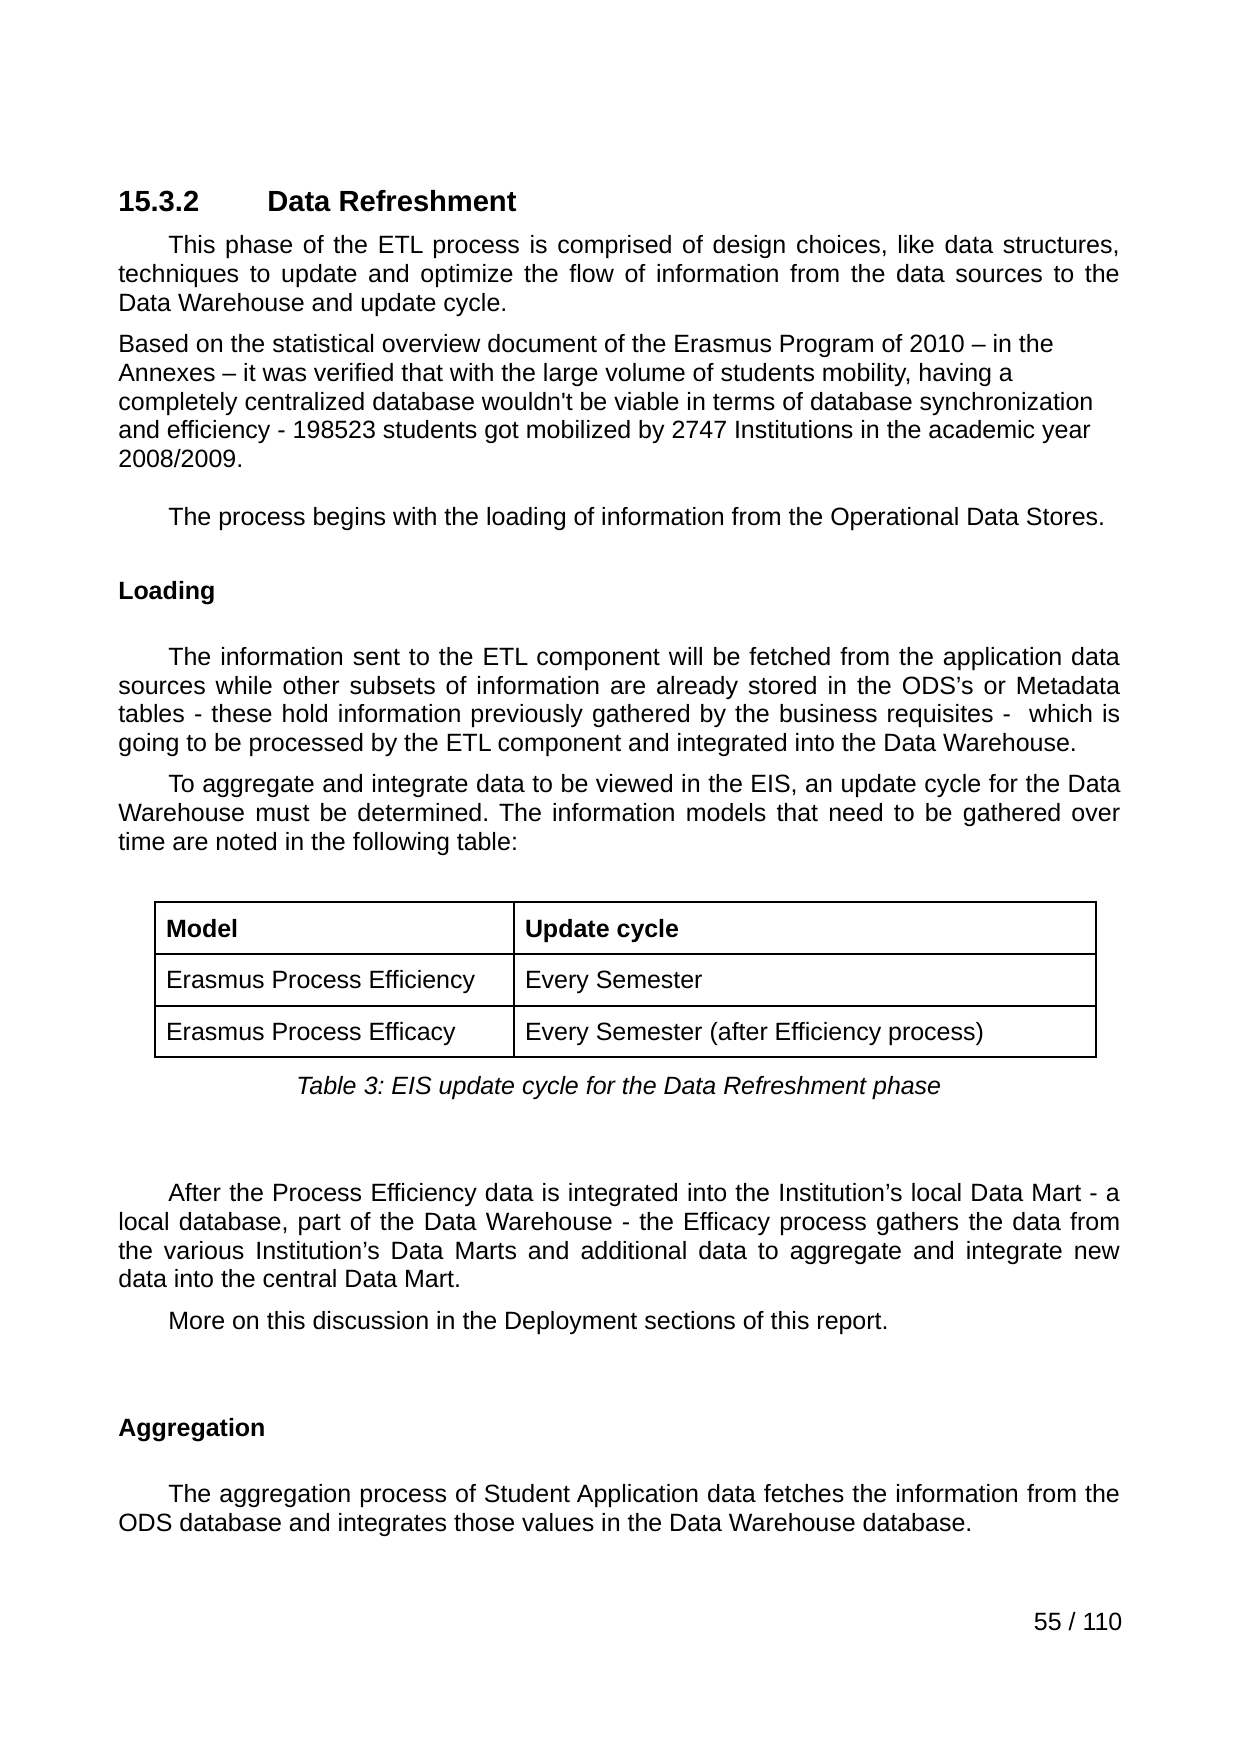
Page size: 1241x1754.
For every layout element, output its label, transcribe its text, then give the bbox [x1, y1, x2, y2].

text Based on the statistical overview document of the Erasmus Program of 2010 – in the Annexes – it was verified that with the large volume of students mobility, having a completely centralized database wouldn't be viable in terms of database synchronization and efficiency - 198523 students got mobilized by 2747 Institutions in the academic year 2008/2009. [118, 329, 1122, 473]
text Table 3: EIS update cycle for the Data Refreshment phase [118, 1071, 1122, 1099]
text Aggregation [118, 1413, 1122, 1442]
text This phase of the ETL process is comprised of design choices, like data structures, techniques to update and optimize the flow of information from the data sources to the Data Warehouse and update cycle. [118, 230, 1122, 317]
text To aggregate and integrate data to be viewed in the EIS, an update cycle for the Data Warehouse must be determined. The information models that need to be gathered over time are noted in the following table: [118, 769, 1122, 856]
table_header Update cycle [515, 903, 1095, 953]
table_cell Every Semester (after Efficiency process) [515, 1007, 1095, 1056]
table_cell Every Semester [515, 955, 1095, 1004]
text More on this discussion in the Deployment sections of this report. [118, 1306, 1122, 1334]
text After the Process Efficiency data is integrated into the Institution’s local Data Mart - a local database, part of the Data Warehouse - the Efficacy process gathers the data from the various Institution’s Data Marts and additional data to aggregate and integrate new data into the central Data Mart. [118, 1178, 1122, 1293]
text The aggregation process of Student Application data fetches the information from the ODS database and integrates those values in the Data Warehouse database. [118, 1479, 1122, 1536]
text The process begins with the loading of information from the Operational Data Stores. [118, 502, 1122, 530]
table_cell Erasmus Process Efficacy [156, 1007, 513, 1056]
subtitle Data Refreshment [118, 184, 1122, 218]
text The information sent to the ETL component will be fetched from the application data sources while other subsets of information are already stored in the ODS’s or Metadata tables - these hold information previously gathered by the business requisites - which is going to be processed by the ETL component and integrated into the Data Warehouse. [118, 642, 1122, 757]
text Loading [118, 576, 1122, 605]
table_header Model [156, 903, 513, 953]
table_cell Erasmus Process Efficiency [156, 955, 513, 1004]
